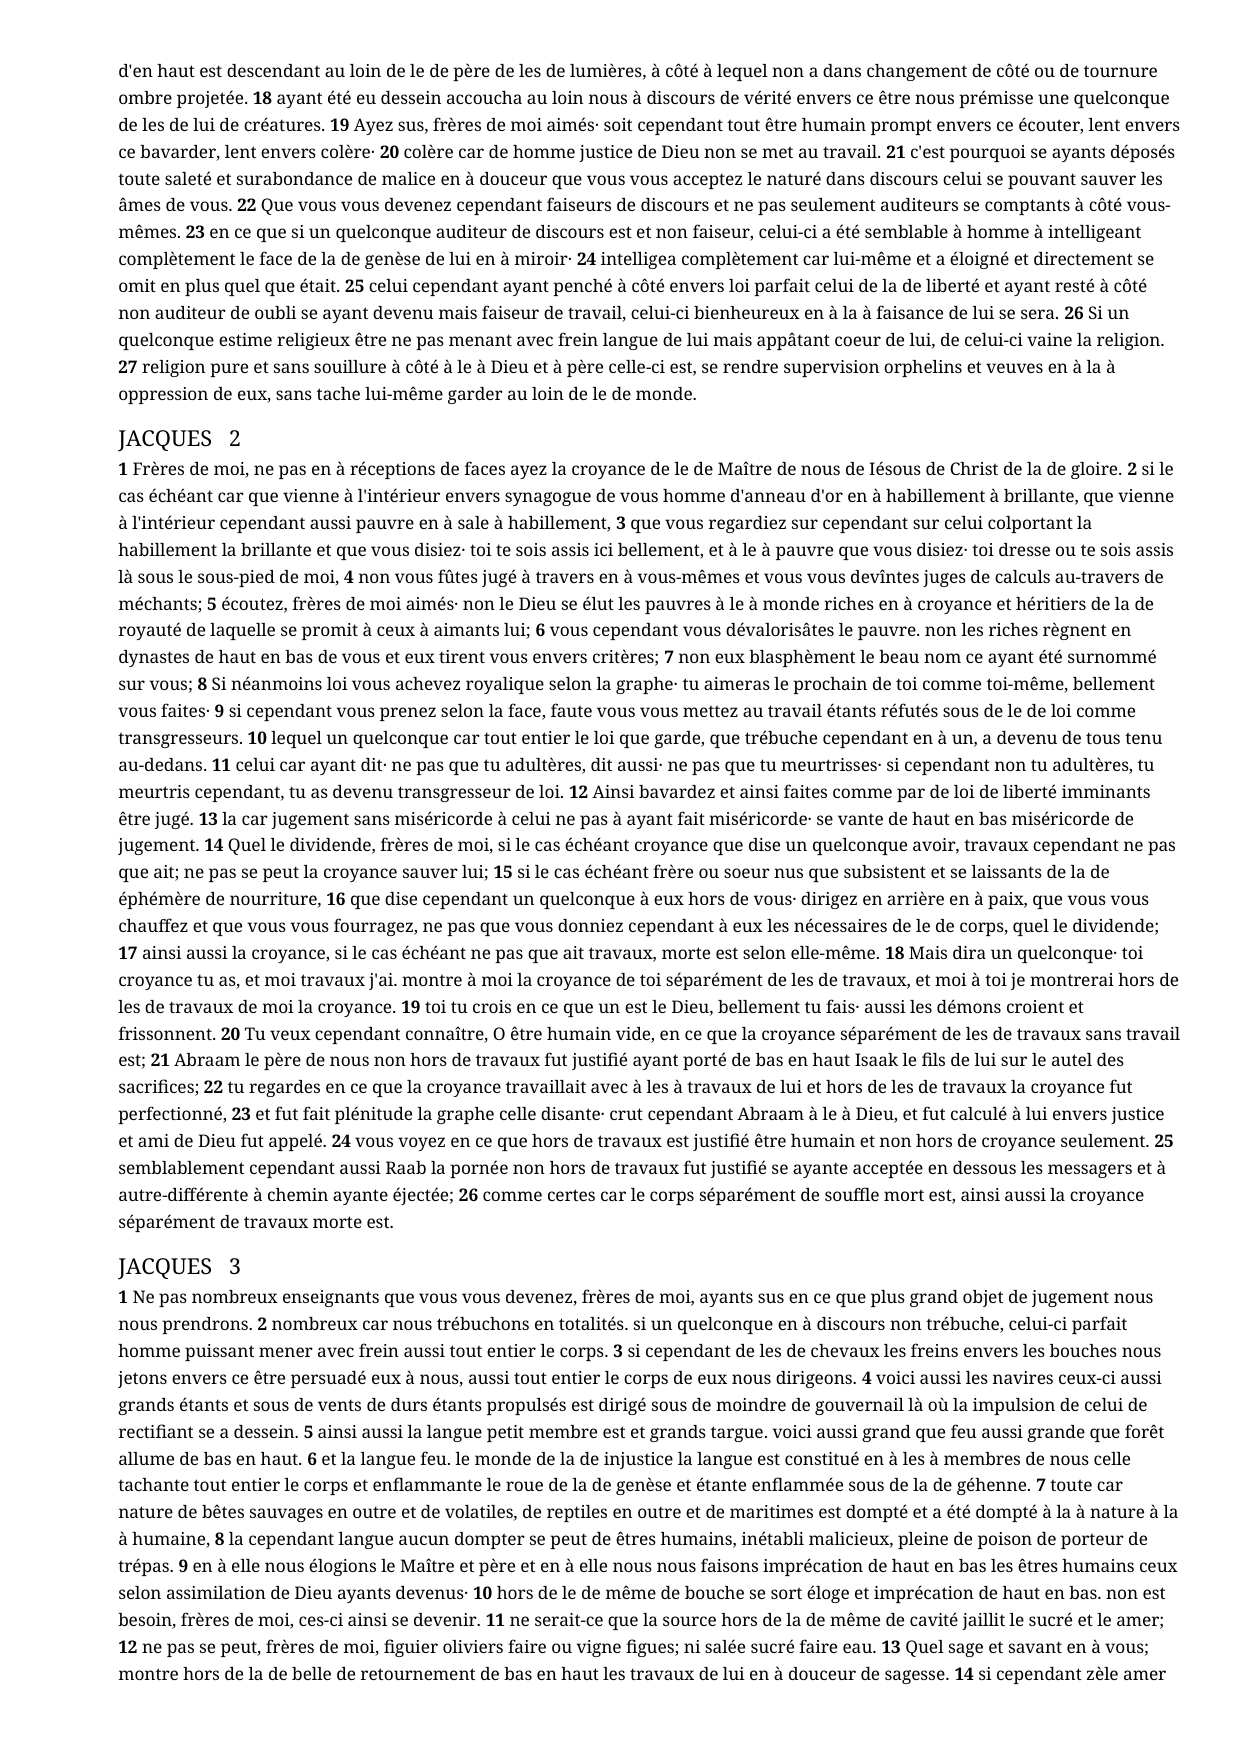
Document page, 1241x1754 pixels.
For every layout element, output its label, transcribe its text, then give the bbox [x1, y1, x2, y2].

text 1 Frères de moi, ne pas en à réceptions de faces ayez la croyance de le de Maître de nous de Iésous de Christ de la de gloire. 2 si le cas échéant car que vienne à l'intérieur envers synagogue de vous homme d'anneau d'or en à habillement à brillante, que vienne à l'intérieur cependant aussi pauvre en à sale à habillement, 3 que vous regardiez sur cependant sur celui colportant la habillement la brillante et que vous disiez· toi te sois assis ici bellement, et à le à pauvre que vous disiez· toi dresse ou te sois assis là sous le sous-pied de moi, 4 non vous fûtes jugé à travers en à vous-mêmes et vous vous devîntes juges de calculs au-travers de méchants; 5 écoutez, frères de moi aimés· non le Dieu se élut les pauvres à le à monde riches en à croyance et héritiers de la de royauté de laquelle se promit à ceux à aimants lui; 6 vous cependant vous dévalorisâtes le pauvre. non les riches règnent en dynastes de haut en bas de vous et eux tirent vous envers critères; 7 non eux blasphèment le beau nom ce ayant été surnommé sur vous; 8 Si néanmoins loi vous achevez royalique selon la graphe· tu aimeras le prochain de toi comme toi-même, bellement vous faites· 9 si cependant vous prenez selon la face, faute vous vous mettez au travail étants réfutés sous de le de loi comme transgresseurs. 10 lequel un quelconque car tout entier le loi que garde, que trébuche cependant en à un, a devenu de tous tenu au-dedans. 11 celui car ayant dit· ne pas que tu adultères, dit aussi· ne pas que tu meurtrisses· si cependant non tu adultères, tu meurtris cependant, tu as devenu transgresseur de loi. 12 Ainsi bavardez et ainsi faites comme par de loi de liberté imminants être jugé. 13 la car jugement sans miséricorde à celui ne pas à ayant fait miséricorde· se vante de haut en bas miséricorde de jugement. 14 Quel le dividende, frères de moi, si le cas échéant croyance que dise un quelconque avoir, travaux cependant ne pas que ait; ne pas se peut la croyance sauver lui; 15 si le cas échéant frère ou soeur nus que subsistent et se laissants de la de éphémère de nourriture, 16 que dise cependant un quelconque à eux hors de vous· dirigez en arrière en à paix, que vous vous chauffez et que vous vous fourragez, ne pas que vous donniez cependant à eux les nécessaires de le de corps, quel le dividende; 17 ainsi aussi la croyance, si le cas échéant ne pas que ait travaux, morte est selon elle-même. 18 Mais dira un quelconque· toi croyance tu as, et moi travaux j'ai. montre à moi la croyance de toi séparément de les de travaux, et moi à toi je montrerai hors de les de travaux de moi la croyance. 19 toi tu crois en ce que un est le Dieu, bellement tu fais· aussi les démons croient et frissonnent. 20 Tu veux cependant connaître, O être humain vide, en ce que la croyance séparément de les de travaux sans travail est; 21 Abraam le père de nous non hors de travaux fut justifié ayant porté de bas en haut Isaak le fils de lui sur le autel des sacrifices; 22 tu regardes en ce que la croyance travaillait avec à les à travaux de lui et hors de les de travaux la croyance fut perfectionné, 23 et fut fait plénitude la graphe celle disante· crut cependant Abraam à le à Dieu, et fut calculé à lui envers justice et ami de Dieu fut appelé. 24 vous voyez en ce que hors de travaux est justifié être humain et non hors de croyance seulement. 25 semblablement cependant aussi Raab la pornée non hors de travaux fut justifié se ayante acceptée en dessous les messagers et à autre-différente à chemin ayante éjectée; 26 comme certes car le corps séparément de souffle mort est, ainsi aussi la croyance séparément de travaux morte est. [118, 457, 1181, 1233]
text d'en haut est descendant au loin de le de père de les de lumières, à côté à lequel non a dans changement de côté ou de tournure ombre projetée. 18 ayant été eu dessein accoucha au loin nous à discours de vérité envers ce être nous prémisse une quelconque de les de lui de créatures. 19 Ayez sus, frères de moi aimés· soit cependant tout être humain prompt envers ce écouter, lent envers ce bavarder, lent envers colère· 20 colère car de homme justice de Dieu non se met au travail. 21 c'est pourquoi se ayants déposés toute saleté et surabondance de malice en à douceur que vous vous acceptez le naturé dans discours celui se pouvant sauver les âmes de vous. 22 Que vous vous devenez cependant faiseurs de discours et ne pas seulement auditeurs se comptants à côté vous-mêmes. 23 en ce que si un quelconque auditeur de discours est et non faiseur, celui-ci a été semblable à homme à intelligeant complètement le face de la de genèse de lui en à miroir· 24 intelligea complètement car lui-même et a éloigné et directement se omit en plus quel que était. 25 celui cependant ayant penché à côté envers loi parfait celui de la de liberté et ayant resté à côté non auditeur de oubli se ayant devenu mais faiseur de travail, celui-ci bienheureux en à la à faisance de lui se sera. 26 Si un quelconque estime religieux être ne pas menant avec frein langue de lui mais appâtant coeur de lui, de celui-ci vaine la religion. 27 religion pure et sans souillure à côté à le à Dieu et à père celle-ci est, se rendre supervision orphelins et veuves en à la à oppression de eux, sans tache lui-même garder au loin de le de monde. [118, 59, 1181, 405]
text JACQUES 2 [118, 423, 1181, 453]
text JACQUES 3 [118, 1251, 1181, 1281]
text 1 Ne pas nombreux enseignants que vous vous devenez, frères de moi, ayants sus en ce que plus grand objet de jugement nous nous prendrons. 2 nombreux car nous trébuchons en totalités. si un quelconque en à discours non trébuche, celui-ci parfait homme puissant mener avec frein aussi tout entier le corps. 3 si cependant de les de chevaux les freins envers les bouches nous jetons envers ce être persuadé eux à nous, aussi tout entier le corps de eux nous dirigeons. 4 voici aussi les navires ceux-ci aussi grands étants et sous de vents de durs étants propulsés est dirigé sous de moindre de gouvernail là où la impulsion de celui de rectifiant se a dessein. 5 ainsi aussi la langue petit membre est et grands targue. voici aussi grand que feu aussi grande que forêt allume de bas en haut. 6 et la langue feu. le monde de la de injustice la langue est constitué en à les à membres de nous celle tachante tout entier le corps et enflammante le roue de la de genèse et étante enflammée sous de la de géhenne. 7 toute car nature de bêtes sauvages en outre et de volatiles, de reptiles en outre et de maritimes est dompté et a été dompté à la à nature à la à humaine, 8 la cependant langue aucun dompter se peut de êtres humains, inétabli malicieux, pleine de poison de porteur de trépas. 9 en à elle nous élogions le Maître et père et en à elle nous nous faisons imprécation de haut en bas les êtres humains ceux selon assimilation de Dieu ayants devenus· 10 hors de le de même de bouche se sort éloge et imprécation de haut en bas. non est besoin, frères de moi, ces-ci ainsi se devenir. 11 ne serait-ce que la source hors de la de même de cavité jaillit le sucré et le amer; 12 ne pas se peut, frères de moi, figuier oliviers faire ou vigne figues; ni salée sucré faire eau. 13 Quel sage et savant en à vous; montre hors de la de belle de retournement de bas en haut les travaux de lui en à douceur de sagesse. 14 si cependant zèle amer [118, 1285, 1181, 1685]
